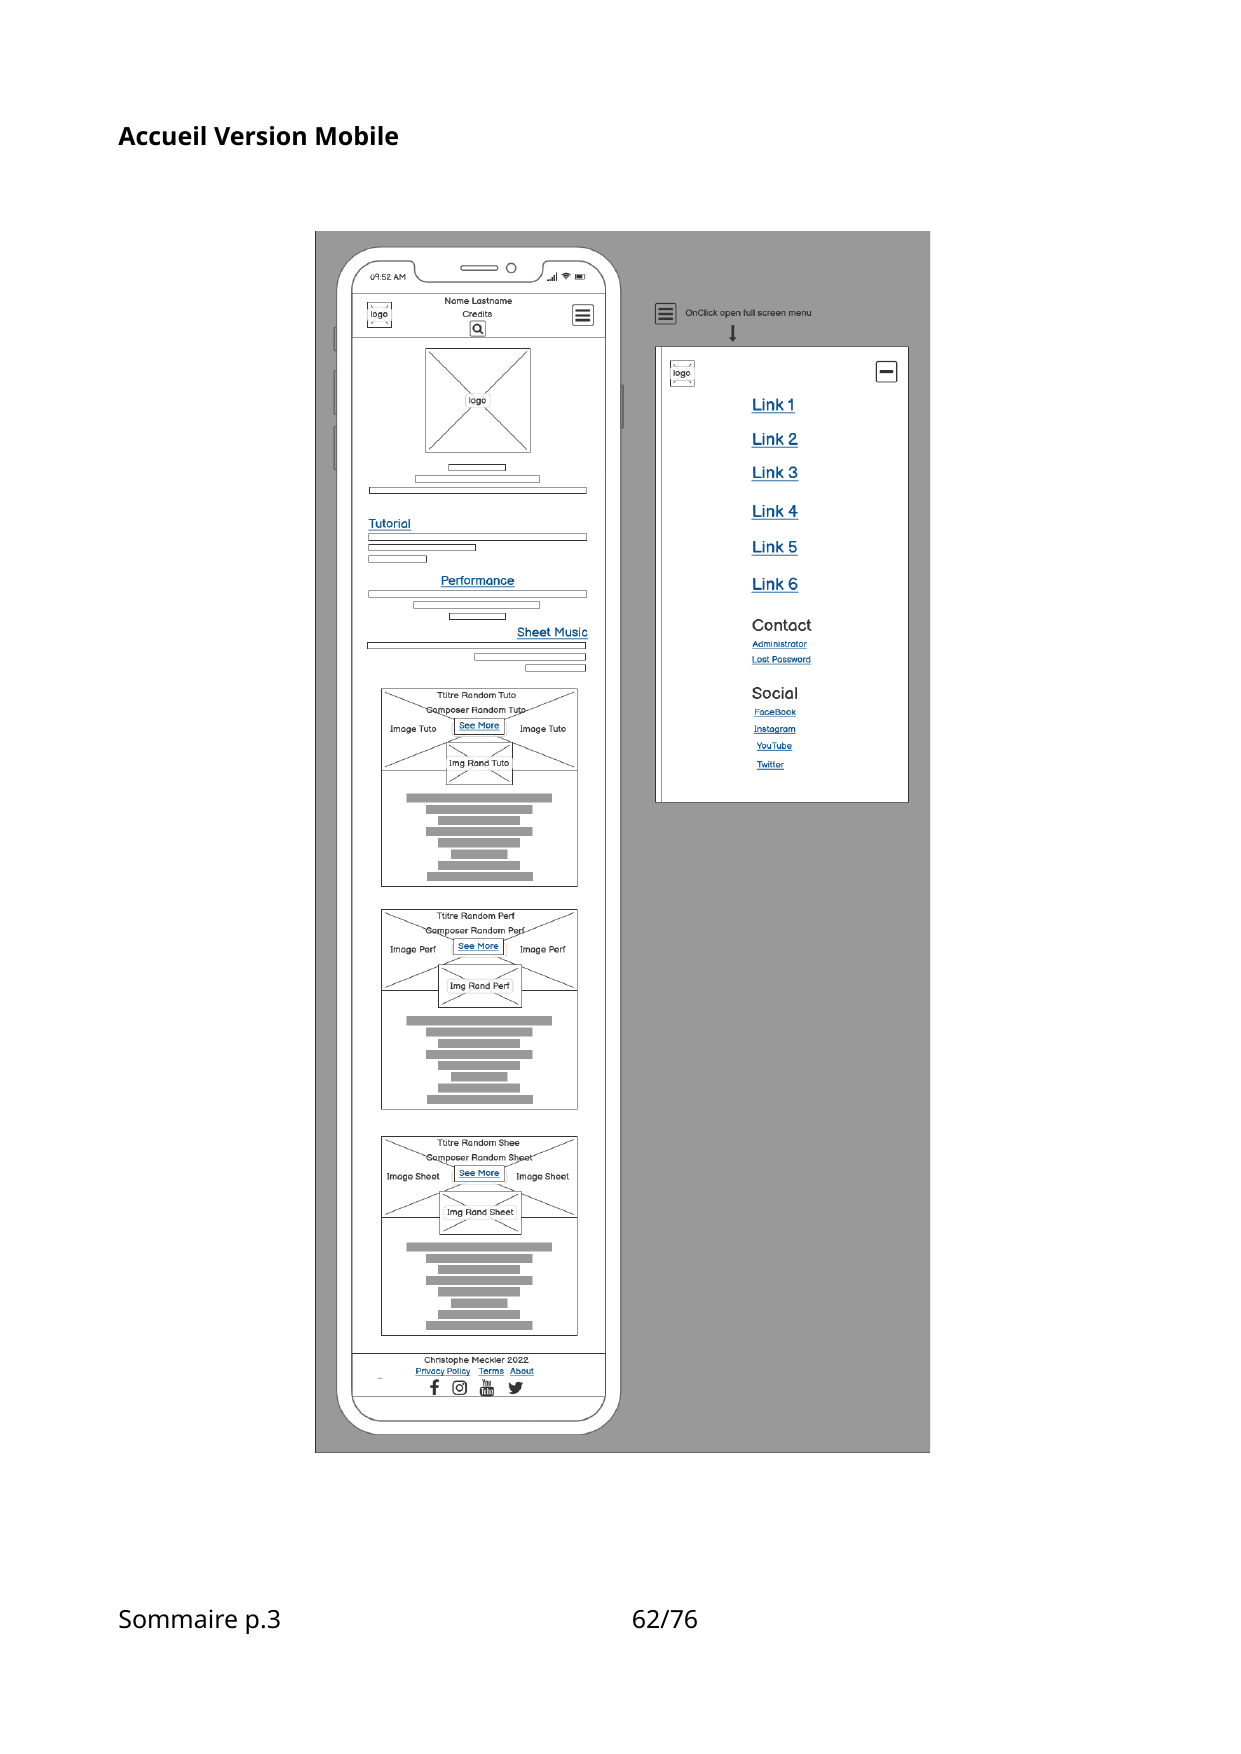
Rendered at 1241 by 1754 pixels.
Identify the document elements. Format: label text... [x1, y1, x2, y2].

picture [315, 231, 931, 1453]
subtitle Accueil Version Mobile [118, 118, 1122, 152]
